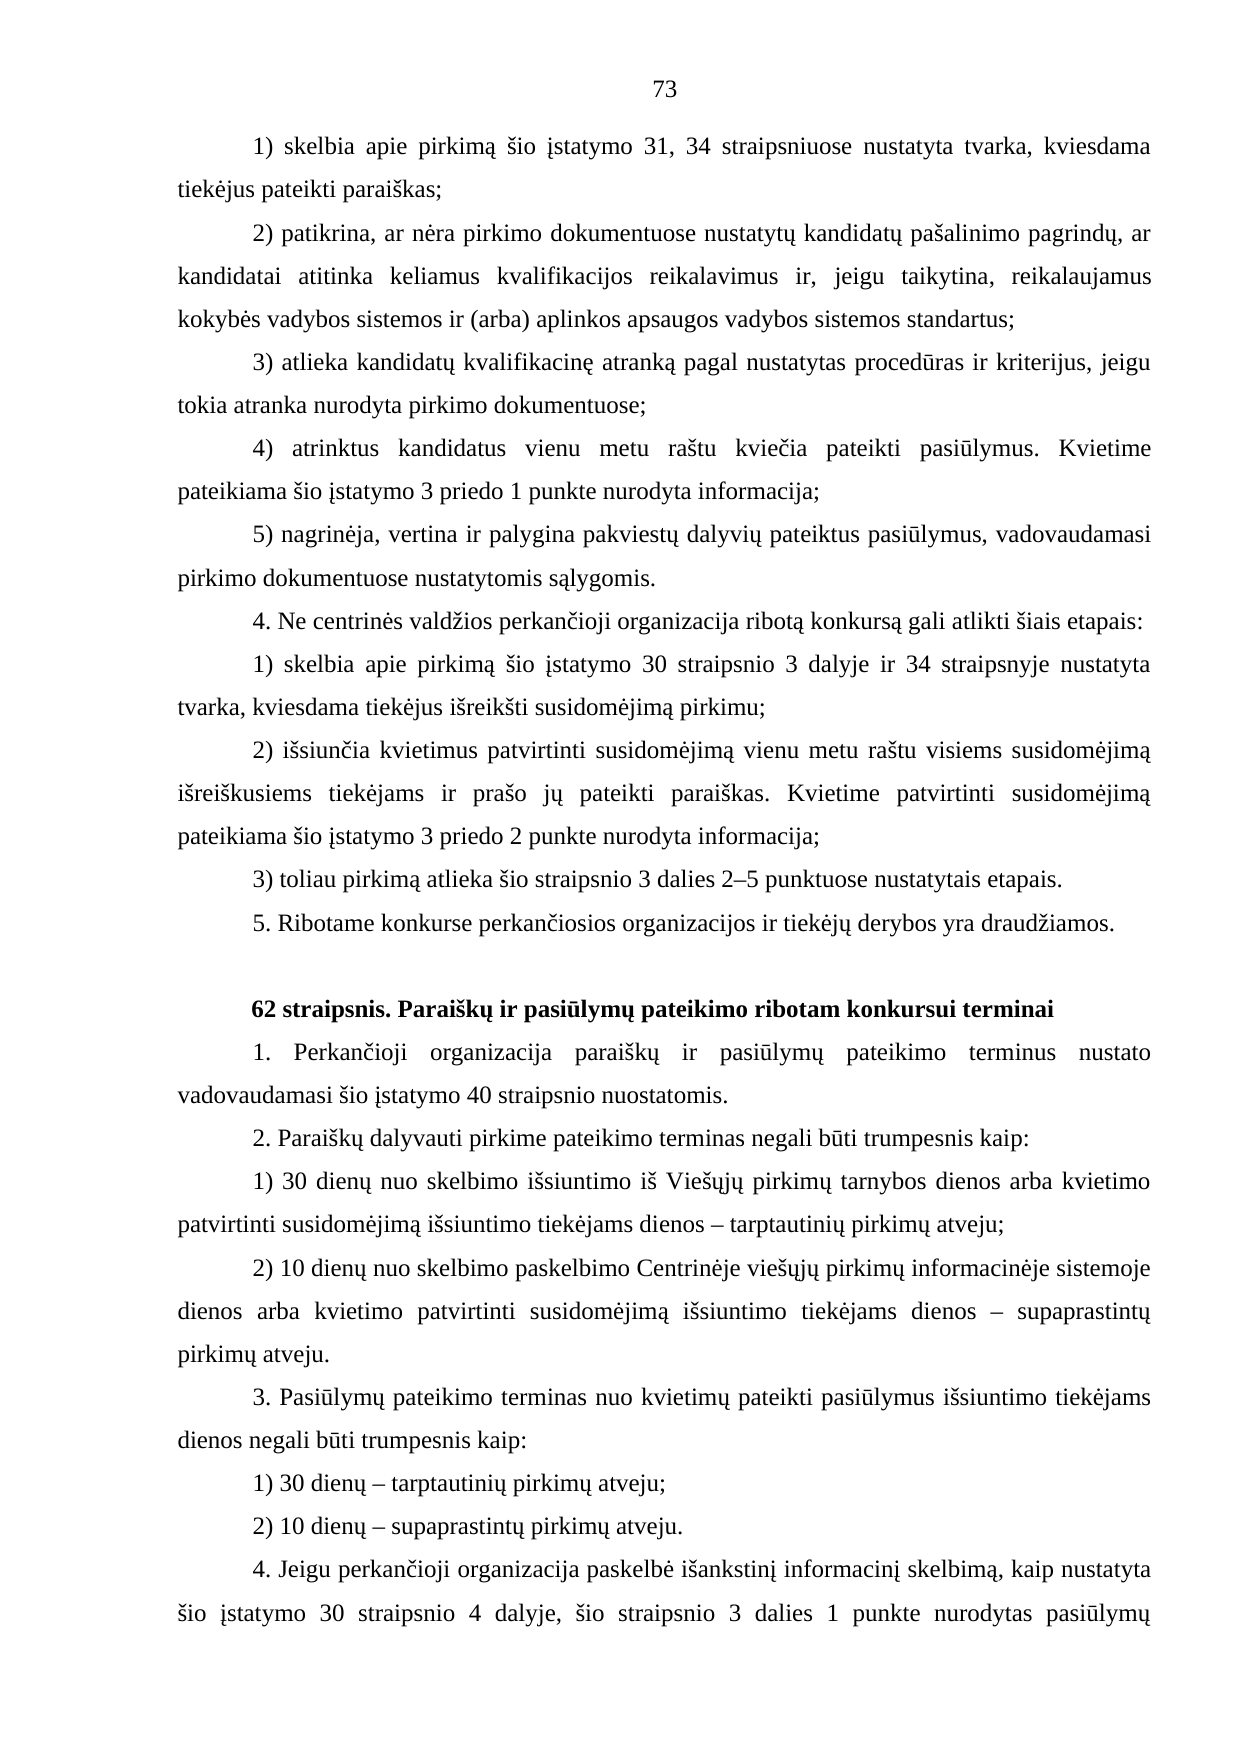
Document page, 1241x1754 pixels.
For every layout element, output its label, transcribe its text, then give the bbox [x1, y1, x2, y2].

text 5. Ribotame konkurse perkančiosios organizacijos ir tiekėjų derybos yra draudžiamos. [177, 908, 1152, 936]
text 4. Ne centrinės valdžios perkančioji organizacija ribotą konkursą gali atlikti šiais etapais: [177, 606, 1152, 634]
text 5) nagrinėja, vertina ir palygina pakviestų dalyvių pateiktus pasiūlymus, vadovaudamasi pirkimo dokumentuose nustatytomis sąlygomis. [177, 519, 1152, 591]
text 3. Pasiūlymų pateikimo terminas nuo kvietimų pateikti pasiūlymus išsiuntimo tiekėjams dienos negali būti trumpesnis kaip: [177, 1382, 1152, 1454]
text 2) 10 dienų – supaprastintų pirkimų atveju. [177, 1511, 1152, 1540]
text 3) toliau pirkimą atlieka šio straipsnio 3 dalies 2–5 punktuose nustatytais etapais. [177, 864, 1152, 893]
text 2) išsiunčia kvietimus patvirtinti susidomėjimą vienu metu raštu visiems susidomėjimą išreiškusiems tiekėjams ir prašo jų pateikti paraiškas. Kvietime patvirtinti susidomėjimą pateikiama šio įstatymo 3 priedo 2 punkte nurodyta informacija; [177, 735, 1152, 850]
text 2. Paraiškų dalyvauti pirkime pateikimo terminas negali būti trumpesnis kaip: [177, 1123, 1152, 1152]
text 1. Perkančioji organizacija paraiškų ir pasiūlymų pateikimo terminus nustato vadovaudamasi šio įstatymo 40 straipsnio nuostatomis. [177, 1037, 1152, 1109]
text 4) atrinktus kandidatus vienu metu raštu kviečia pateikti pasiūlymus. Kvietime pateikiama šio įstatymo 3 priedo 1 punkte nurodyta informacija; [177, 433, 1152, 505]
text 1) 30 dienų nuo skelbimo išsiuntimo iš Viešųjų pirkimų tarnybos dienos arba kvietimo patvirtinti susidomėjimą išsiuntimo tiekėjams dienos – tarptautinių pirkimų atveju; [177, 1166, 1152, 1238]
text 1) 30 dienų – tarptautinių pirkimų atveju; [177, 1468, 1152, 1497]
text 2) 10 dienų nuo skelbimo paskelbimo Centrinėje viešųjų pirkimų informacinėje sistemoje dienos arba kvietimo patvirtinti susidomėjimą išsiuntimo tiekėjams dienos – supaprastintų pirkimų atveju. [177, 1253, 1152, 1368]
text 3) atlieka kandidatų kvalifikacinę atranką pagal nustatytas procedūras ir kriterijus, jeigu tokia atranka nurodyta pirkimo dokumentuose; [177, 347, 1152, 419]
text 1) skelbia apie pirkimą šio įstatymo 31, 34 straipsniuose nustatyta tvarka, kviesdama tiekėjus pateikti paraiškas; [177, 131, 1152, 203]
text 1) skelbia apie pirkimą šio įstatymo 30 straipsnio 3 dalyje ir 34 straipsnyje nustatyta tvarka, kviesdama tiekėjus išreikšti susidomėjimą pirkimu; [177, 649, 1152, 721]
text 2) patikrina, ar nėra pirkimo dokumentuose nustatytų kandidatų pašalinimo pagrindų, ar kandidatai atitinka keliamus kvalifikacijos reikalavimus ir, jeigu taikytina, reikalaujamus kokybės vadybos sistemos ir (arba) aplinkos apsaugos vadybos sistemos standartus; [177, 218, 1152, 333]
text 4. Jeigu perkančioji organizacija paskelbė išankstinį informacinį skelbimą, kaip nustatyta šio įstatymo 30 straipsnio 4 dalyje, šio straipsnio 3 dalies 1 punkte nurodytas pasiūlymų [177, 1554, 1152, 1626]
text 62 straipsnis. Paraiškų ir pasiūlymų pateikimo ribotam konkursui terminai [251, 994, 1152, 1023]
